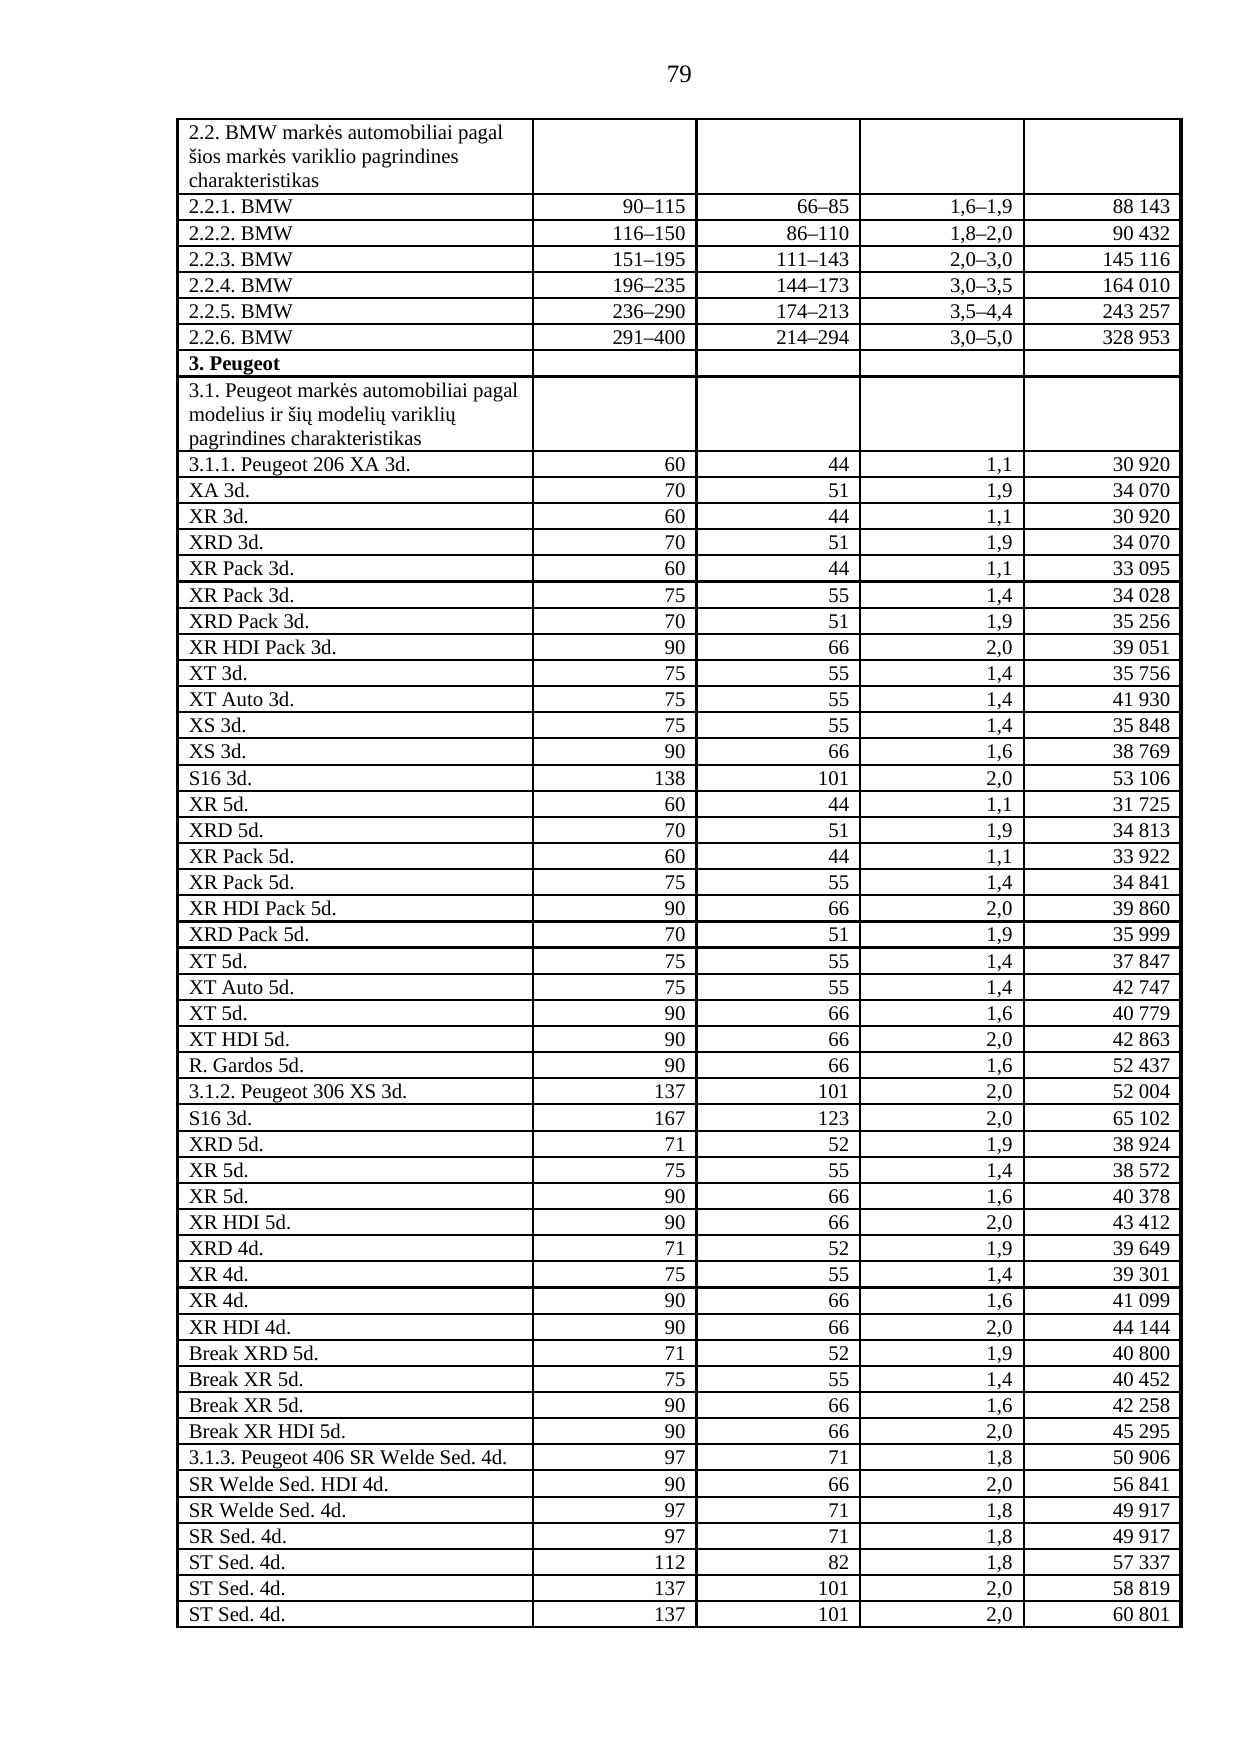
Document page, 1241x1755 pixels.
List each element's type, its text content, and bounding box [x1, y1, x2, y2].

table_cell XR Pack 5d. [179, 870, 532, 894]
table_cell 38 572 [1025, 1158, 1179, 1182]
table_cell 137 [534, 1602, 695, 1626]
table_cell 3.1.2. Peugeot 306 XS 3d. [179, 1079, 532, 1103]
table_cell 71 [534, 1236, 695, 1260]
table_cell 38 924 [1025, 1132, 1179, 1156]
table_cell 50 906 [1025, 1445, 1179, 1469]
table_cell 2.2.3. BMW [179, 247, 532, 271]
table_cell [698, 120, 859, 192]
table_cell 37 847 [1025, 949, 1179, 973]
table_cell 55 [698, 949, 859, 973]
table_cell 39 051 [1025, 635, 1179, 659]
table_cell 51 [698, 530, 859, 554]
table_cell XR 4d. [179, 1262, 532, 1286]
table_cell Break XRD 5d. [179, 1341, 532, 1365]
table_cell 75 [534, 975, 695, 999]
table_cell 90 [534, 1315, 695, 1339]
table_cell XRD 5d. [179, 818, 532, 842]
table_cell 97 [534, 1498, 695, 1522]
table_cell 174–213 [698, 299, 859, 323]
table_cell 75 [534, 713, 695, 737]
table_cell 3,0–5,0 [861, 325, 1023, 349]
table_cell 45 295 [1025, 1419, 1179, 1443]
table_cell 75 [534, 661, 695, 685]
table_cell 75 [534, 583, 695, 607]
table_cell 1,9 [861, 609, 1023, 633]
table_cell 66 [698, 1315, 859, 1339]
table_cell 55 [698, 687, 859, 711]
table_cell 55 [698, 583, 859, 607]
table_cell 1,8 [861, 1498, 1023, 1522]
table_cell 1,4 [861, 713, 1023, 737]
table_cell 1,8–2,0 [861, 221, 1023, 245]
table_cell XR 5d. [179, 1158, 532, 1182]
table_cell 34 070 [1025, 530, 1179, 554]
table_cell 2.2.6. BMW [179, 325, 532, 349]
table_cell 2.2.4. BMW [179, 273, 532, 297]
table_cell 116–150 [534, 221, 695, 245]
table_cell XRD 4d. [179, 1236, 532, 1260]
table_cell 90 [534, 1001, 695, 1025]
table_cell 90 [534, 1289, 695, 1312]
table_cell 3,0–3,5 [861, 273, 1023, 297]
table_cell [861, 351, 1023, 375]
table_cell XR HDI 4d. [179, 1315, 532, 1339]
table_cell 1,8 [861, 1445, 1023, 1469]
table_cell 1,1 [861, 504, 1023, 528]
table_cell XR Pack 3d. [179, 583, 532, 607]
table_cell R. Gardos 5d. [179, 1053, 532, 1077]
table_cell 55 [698, 1367, 859, 1391]
table_cell 41 099 [1025, 1289, 1179, 1312]
table_cell 42 258 [1025, 1393, 1179, 1417]
table_cell SR Sed. 4d. [179, 1524, 532, 1548]
table_cell 30 920 [1025, 452, 1179, 476]
table_cell 1,4 [861, 949, 1023, 973]
table_cell 1,9 [861, 818, 1023, 842]
table_cell XRD 3d. [179, 530, 532, 554]
table_cell 236–290 [534, 299, 695, 323]
table_cell [698, 351, 859, 375]
table_cell 90 432 [1025, 221, 1179, 245]
table_cell 71 [534, 1341, 695, 1365]
table_cell 90 [534, 739, 695, 763]
table_cell 1,6–1,9 [861, 195, 1023, 218]
table_cell 66 [698, 1027, 859, 1051]
table_cell XA 3d. [179, 478, 532, 502]
table_cell 1,9 [861, 1132, 1023, 1156]
table_cell XT HDI 5d. [179, 1027, 532, 1051]
table_cell 164 010 [1025, 273, 1179, 297]
table_cell XR 3d. [179, 504, 532, 528]
table_cell 1,4 [861, 1262, 1023, 1286]
table_cell 101 [698, 1602, 859, 1626]
table_cell XS 3d. [179, 713, 532, 737]
table_cell 2,0 [861, 1210, 1023, 1234]
table_cell [1025, 378, 1179, 450]
table_cell 2,0 [861, 1315, 1023, 1339]
table_cell 52 [698, 1132, 859, 1156]
table_cell ST Sed. 4d. [179, 1576, 532, 1600]
table_cell 35 848 [1025, 713, 1179, 737]
table_cell 60 [534, 844, 695, 868]
table_cell 90 [534, 1210, 695, 1234]
table_cell [861, 378, 1023, 450]
table_cell 2,0 [861, 1419, 1023, 1443]
table_cell ST Sed. 4d. [179, 1602, 532, 1626]
table_cell 1,4 [861, 975, 1023, 999]
table_cell XT 5d. [179, 949, 532, 973]
table_cell 71 [534, 1132, 695, 1156]
table_cell 44 [698, 504, 859, 528]
table_cell [1025, 351, 1179, 375]
table_cell 66 [698, 1471, 859, 1496]
table_cell 52 [698, 1236, 859, 1260]
table_cell Break XR 5d. [179, 1393, 532, 1417]
table_cell XT 3d. [179, 661, 532, 685]
table_cell [698, 378, 859, 450]
table_cell 90 [534, 1393, 695, 1417]
table_cell 41 930 [1025, 687, 1179, 711]
table_cell 75 [534, 1367, 695, 1391]
table_cell 3. Peugeot [179, 351, 532, 375]
table_cell S16 3d. [179, 766, 532, 789]
table_cell 34 813 [1025, 818, 1179, 842]
table_cell 1,9 [861, 923, 1023, 946]
table_cell 2,0 [861, 1027, 1023, 1051]
table_cell 70 [534, 923, 695, 946]
table_cell 51 [698, 818, 859, 842]
table_cell 55 [698, 870, 859, 894]
table_cell 40 452 [1025, 1367, 1179, 1391]
table_cell 39 301 [1025, 1262, 1179, 1286]
table_cell 44 [698, 844, 859, 868]
table_cell [1025, 120, 1179, 192]
table_cell 70 [534, 478, 695, 502]
table_cell 34 841 [1025, 870, 1179, 894]
table_cell XRD Pack 5d. [179, 923, 532, 946]
table_cell 1,6 [861, 1393, 1023, 1417]
table_cell 1,6 [861, 739, 1023, 763]
table_cell 66 [698, 1001, 859, 1025]
table_cell 101 [698, 766, 859, 789]
table_cell 1,4 [861, 687, 1023, 711]
table_cell 90 [534, 896, 695, 920]
table_cell 1,8 [861, 1550, 1023, 1574]
table_cell 1,6 [861, 1184, 1023, 1208]
table_cell 52 437 [1025, 1053, 1179, 1077]
table_cell 90–115 [534, 195, 695, 218]
table_cell 1,9 [861, 1341, 1023, 1365]
table_cell 82 [698, 1550, 859, 1574]
table_cell 71 [698, 1498, 859, 1522]
table_cell 66 [698, 739, 859, 763]
table_cell 66 [698, 1419, 859, 1443]
table_cell XR Pack 3d. [179, 556, 532, 580]
table_cell 55 [698, 713, 859, 737]
table_cell 52 004 [1025, 1079, 1179, 1103]
table_cell 35 999 [1025, 923, 1179, 946]
table_cell 66 [698, 1210, 859, 1234]
table_cell 39 649 [1025, 1236, 1179, 1260]
table_cell 55 [698, 975, 859, 999]
table_cell 44 144 [1025, 1315, 1179, 1339]
table_cell XS 3d. [179, 739, 532, 763]
table_cell 97 [534, 1524, 695, 1548]
table_cell XR 4d. [179, 1289, 532, 1312]
table_cell 55 [698, 1262, 859, 1286]
table_cell 40 800 [1025, 1341, 1179, 1365]
table_cell 52 [698, 1341, 859, 1365]
table_cell 86–110 [698, 221, 859, 245]
table_cell 2,0 [861, 635, 1023, 659]
table_cell 66 [698, 1289, 859, 1312]
table_cell 1,1 [861, 556, 1023, 580]
table_cell 2,0 [861, 1105, 1023, 1129]
table_cell 291–400 [534, 325, 695, 349]
table_cell 90 [534, 635, 695, 659]
table_cell S16 3d. [179, 1105, 532, 1129]
table_cell 90 [534, 1053, 695, 1077]
table_cell 66 [698, 1184, 859, 1208]
table_cell 75 [534, 1262, 695, 1286]
table_cell 30 920 [1025, 504, 1179, 528]
table_cell [534, 351, 695, 375]
table_cell 90 [534, 1419, 695, 1443]
table_cell 60 [534, 556, 695, 580]
table_cell 55 [698, 661, 859, 685]
table_cell 167 [534, 1105, 695, 1129]
table_cell 51 [698, 609, 859, 633]
table_cell 144–173 [698, 273, 859, 297]
table_cell 60 [534, 792, 695, 816]
table_cell 1,4 [861, 1158, 1023, 1182]
table_cell 75 [534, 870, 695, 894]
table_cell XRD Pack 3d. [179, 609, 532, 633]
table_cell 75 [534, 949, 695, 973]
table_cell 53 106 [1025, 766, 1179, 789]
table_cell 33 095 [1025, 556, 1179, 580]
table_cell 112 [534, 1550, 695, 1574]
table_cell 1,4 [861, 661, 1023, 685]
table_cell 70 [534, 609, 695, 633]
table_cell [534, 378, 695, 450]
table_cell 2,0 [861, 1602, 1023, 1626]
table_cell 1,1 [861, 792, 1023, 816]
table_cell 40 779 [1025, 1001, 1179, 1025]
table_cell 58 819 [1025, 1576, 1179, 1600]
table_cell 97 [534, 1445, 695, 1469]
table_cell 2.2.5. BMW [179, 299, 532, 323]
table_cell 196–235 [534, 273, 695, 297]
table_cell 49 917 [1025, 1498, 1179, 1522]
table_cell 1,9 [861, 530, 1023, 554]
table_cell 151–195 [534, 247, 695, 271]
table_cell [861, 120, 1023, 192]
table_cell 56 841 [1025, 1471, 1179, 1496]
table_cell 42 863 [1025, 1027, 1179, 1051]
table_cell XR HDI 5d. [179, 1210, 532, 1234]
table_cell 1,4 [861, 1367, 1023, 1391]
table_cell 66 [698, 1393, 859, 1417]
table_cell 39 860 [1025, 896, 1179, 920]
table_cell 66–85 [698, 195, 859, 218]
table_cell 137 [534, 1576, 695, 1600]
table_cell 60 [534, 452, 695, 476]
table_cell 3.1.1. Peugeot 206 XA 3d. [179, 452, 532, 476]
table_cell XT 5d. [179, 1001, 532, 1025]
table_cell 75 [534, 687, 695, 711]
table_cell 71 [698, 1524, 859, 1548]
table_cell 101 [698, 1079, 859, 1103]
table_cell 2,0 [861, 1576, 1023, 1600]
table_cell 3.1.3. Peugeot 406 SR Welde Sed. 4d. [179, 1445, 532, 1469]
table_cell 2,0 [861, 1471, 1023, 1496]
table_cell 1,1 [861, 844, 1023, 868]
table_cell 35 756 [1025, 661, 1179, 685]
table_cell 145 116 [1025, 247, 1179, 271]
table_cell 66 [698, 635, 859, 659]
table_cell Break XR HDI 5d. [179, 1419, 532, 1443]
table_cell 66 [698, 896, 859, 920]
table_cell [534, 120, 695, 192]
table_cell 60 [534, 504, 695, 528]
table_cell 34 070 [1025, 478, 1179, 502]
table_cell XRD 5d. [179, 1132, 532, 1156]
table_cell 51 [698, 923, 859, 946]
table_cell XR HDI Pack 5d. [179, 896, 532, 920]
table_cell 31 725 [1025, 792, 1179, 816]
table_cell 35 256 [1025, 609, 1179, 633]
table_cell 38 769 [1025, 739, 1179, 763]
table_cell 55 [698, 1158, 859, 1182]
table_cell 33 922 [1025, 844, 1179, 868]
table_cell 328 953 [1025, 325, 1179, 349]
table_cell 43 412 [1025, 1210, 1179, 1234]
table_cell 2,0 [861, 1079, 1023, 1103]
table_cell 2.2.2. BMW [179, 221, 532, 245]
table_cell 1,1 [861, 452, 1023, 476]
table_cell 138 [534, 766, 695, 789]
table_cell 40 378 [1025, 1184, 1179, 1208]
table_cell ST Sed. 4d. [179, 1550, 532, 1574]
table_cell 34 028 [1025, 583, 1179, 607]
table_cell 90 [534, 1027, 695, 1051]
table_cell 1,8 [861, 1524, 1023, 1548]
table_cell 1,9 [861, 478, 1023, 502]
table_cell 3.1. Peugeot markės automobiliai pagal modelius ir šių modelių variklių pagrindines charakteristikas [179, 378, 532, 450]
table_cell 1,6 [861, 1289, 1023, 1312]
table_cell XR 5d. [179, 1184, 532, 1208]
table_cell 111–143 [698, 247, 859, 271]
table_cell 2,0–3,0 [861, 247, 1023, 271]
table_cell 2.2. BMW markės automobiliai pagal šios markės variklio pagrindines charakteristikas [179, 120, 532, 192]
table_cell 88 143 [1025, 195, 1179, 218]
table_cell 44 [698, 792, 859, 816]
table_cell 44 [698, 556, 859, 580]
table_cell XR 5d. [179, 792, 532, 816]
table_cell 44 [698, 452, 859, 476]
table_cell 60 801 [1025, 1602, 1179, 1626]
table_cell 90 [534, 1471, 695, 1496]
table_cell 2,0 [861, 896, 1023, 920]
table_cell 2.2.1. BMW [179, 195, 532, 218]
table_cell XR Pack 5d. [179, 844, 532, 868]
table_cell 2,0 [861, 766, 1023, 789]
table_cell 70 [534, 530, 695, 554]
table_cell XT Auto 5d. [179, 975, 532, 999]
table_cell 71 [698, 1445, 859, 1469]
table_cell 65 102 [1025, 1105, 1179, 1129]
table_cell 3,5–4,4 [861, 299, 1023, 323]
table_cell 214–294 [698, 325, 859, 349]
table_cell SR Welde Sed. HDI 4d. [179, 1471, 532, 1496]
table_cell 90 [534, 1184, 695, 1208]
table_cell 123 [698, 1105, 859, 1129]
table_cell SR Welde Sed. 4d. [179, 1498, 532, 1522]
table_cell 66 [698, 1053, 859, 1077]
table_cell 1,6 [861, 1001, 1023, 1025]
table_cell XT Auto 3d. [179, 687, 532, 711]
table_cell 1,4 [861, 870, 1023, 894]
table_cell 49 917 [1025, 1524, 1179, 1548]
table_cell 75 [534, 1158, 695, 1182]
table_cell 1,6 [861, 1053, 1023, 1077]
table_cell 137 [534, 1079, 695, 1103]
table_cell 57 337 [1025, 1550, 1179, 1574]
table_cell Break XR 5d. [179, 1367, 532, 1391]
table_cell 1,4 [861, 583, 1023, 607]
table_cell 51 [698, 478, 859, 502]
table_cell XR HDI Pack 3d. [179, 635, 532, 659]
table_cell 1,9 [861, 1236, 1023, 1260]
table_cell 42 747 [1025, 975, 1179, 999]
table_cell 101 [698, 1576, 859, 1600]
table_cell 243 257 [1025, 299, 1179, 323]
table_cell 70 [534, 818, 695, 842]
